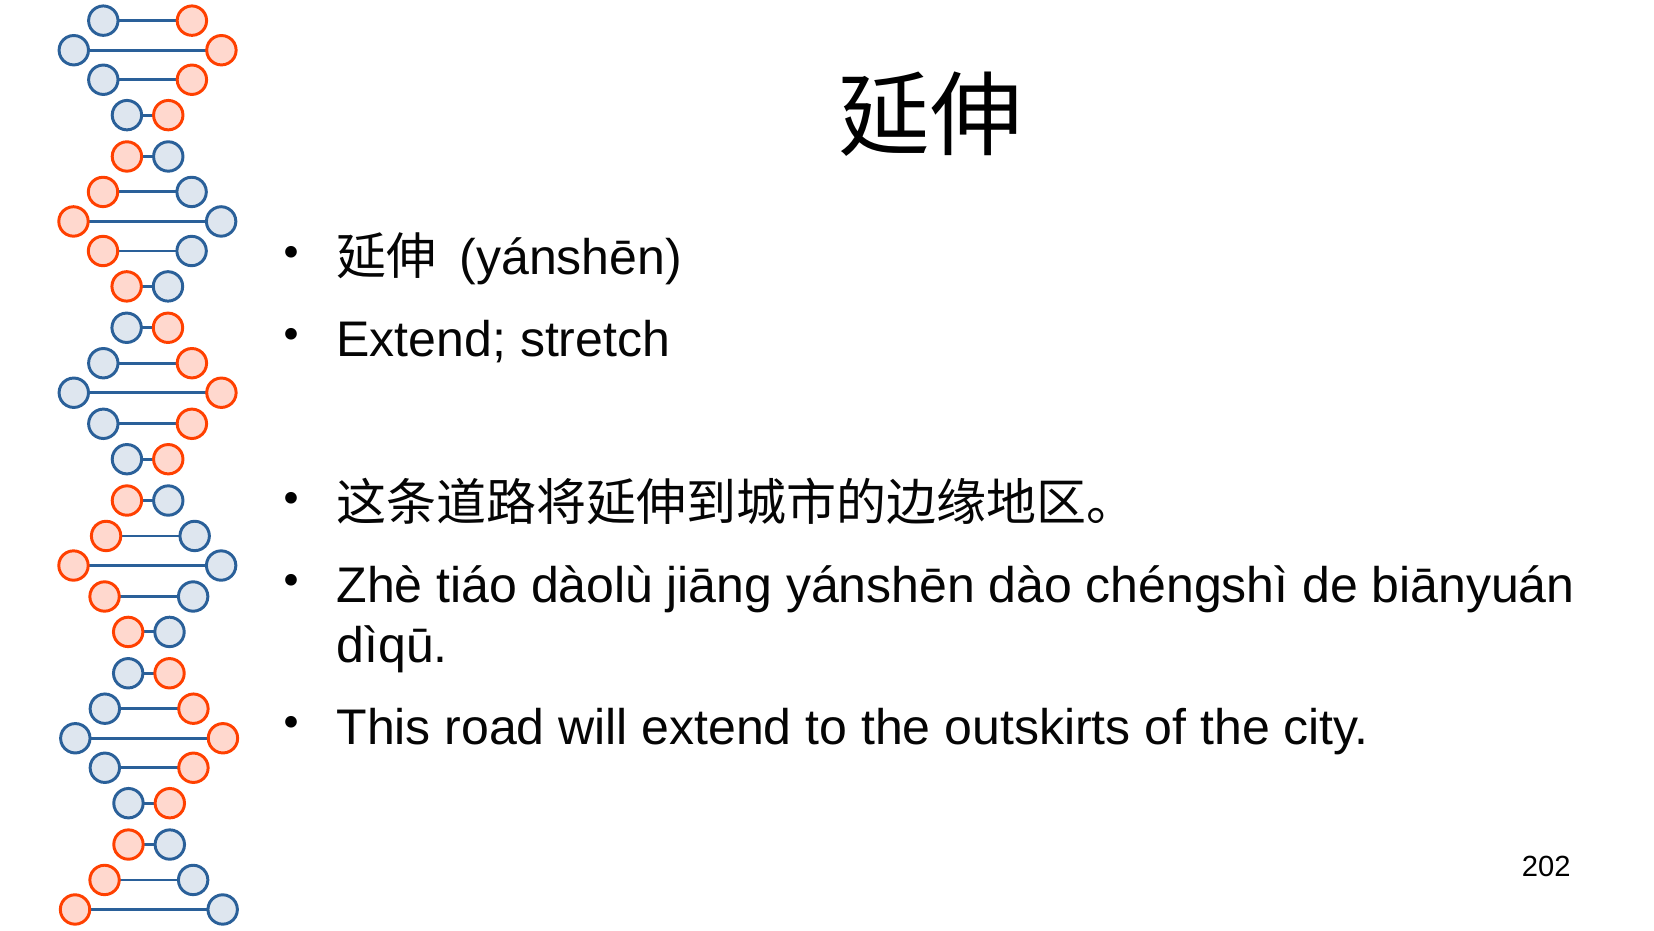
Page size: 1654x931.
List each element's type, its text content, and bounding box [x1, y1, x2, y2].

title 延伸 [265, 35, 1595, 189]
list 延伸 (yánshēn) Extend; stretch 这条道路将延伸到城市的边缘地区。 Zhè tiáo dàolù jiāng yánshēn dào chéngshì de biānyuán dìqū. This road will extend to the outskirts of the city. [265, 224, 1595, 764]
